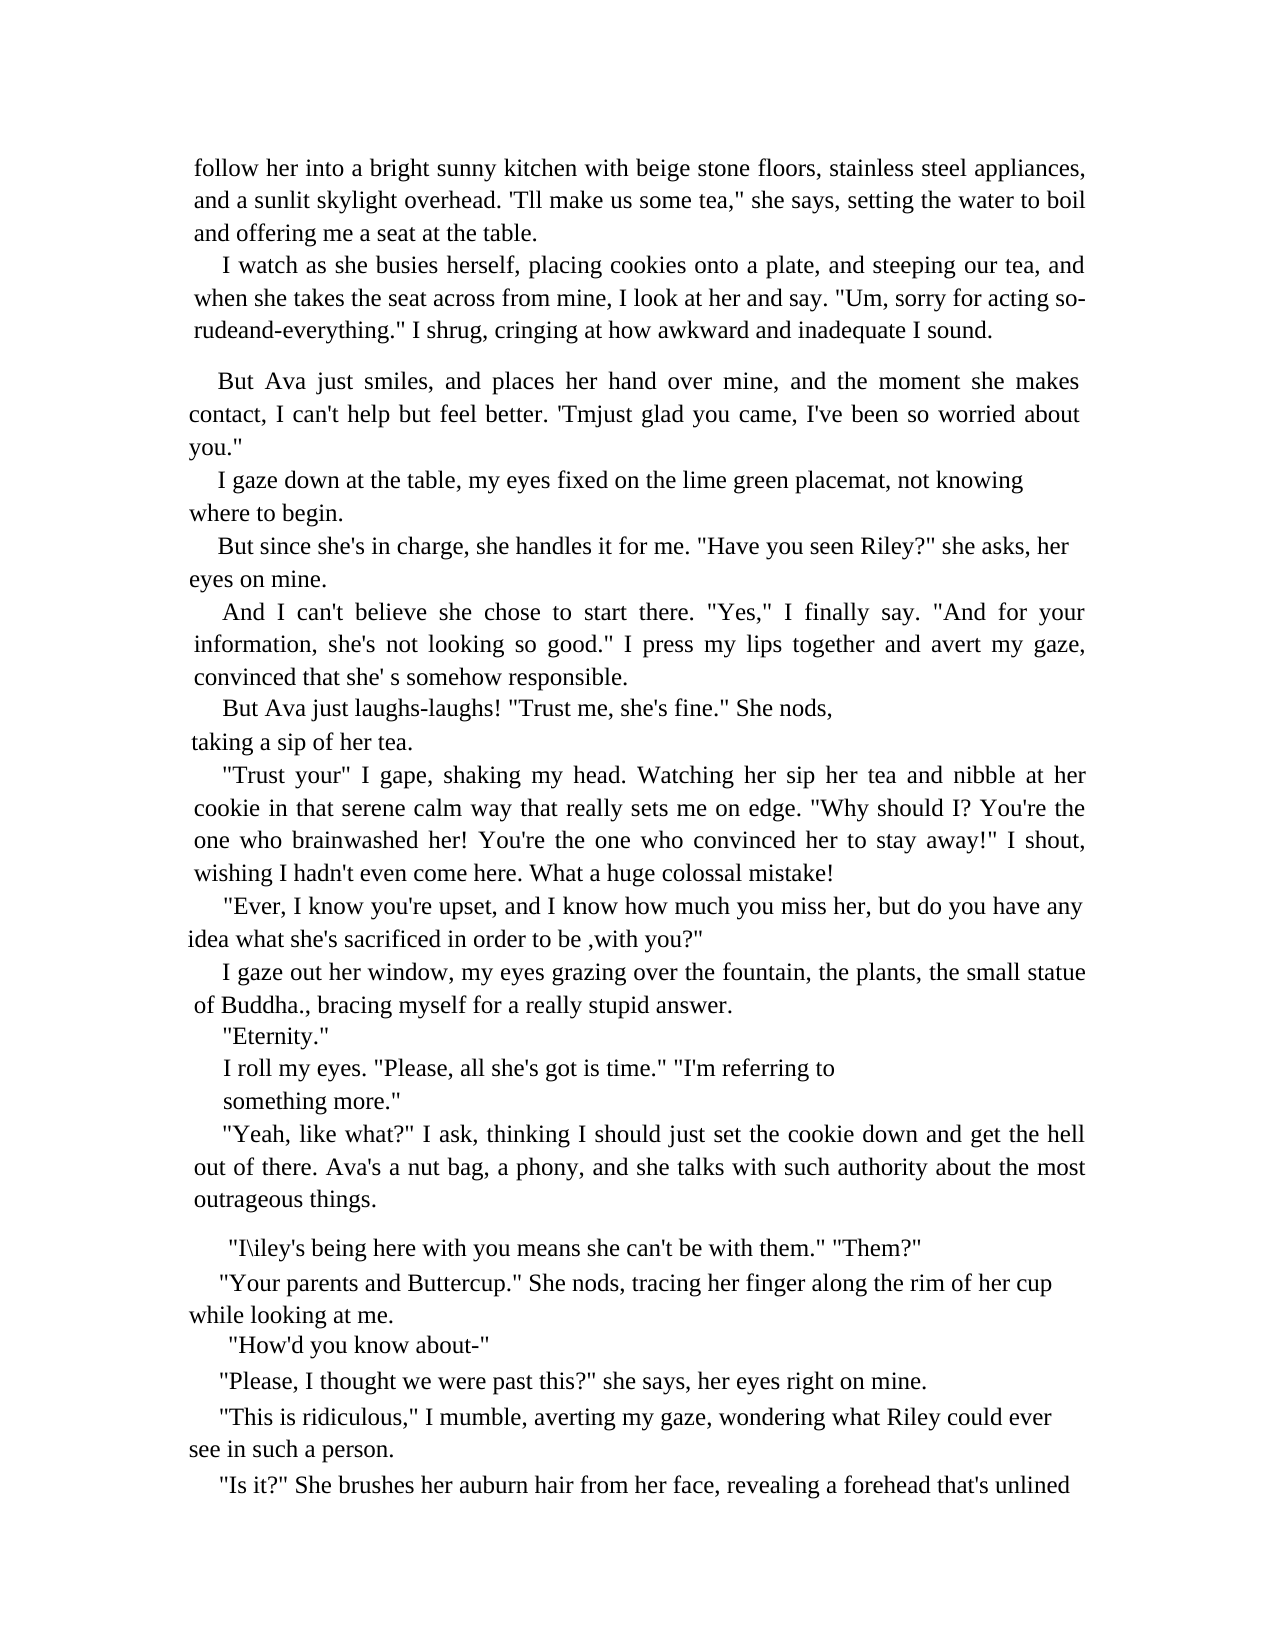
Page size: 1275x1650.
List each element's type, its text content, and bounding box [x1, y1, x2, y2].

text And I can't believe she chose to start there. "Yes," I finally say. "And for your information, she's not looking so good." I press my lips together and avert my gaze, convinced that she' s some­how responsible. [193, 594, 1087, 692]
text "I\iley's being here with you means she can't be with them." "Them?" [228, 1232, 1085, 1262]
text I gaze down at the table, my eyes fixed on the lime green placemat, not knowing where to begin. [189, 462, 1083, 528]
text I gaze out her window, my eyes grazing over the fountain, the plants, the small statue of Buddha., bracing myself for a re­ally stupid answer. [193, 955, 1087, 1020]
text "Yeah, like what?" I ask, thinking I should just set the cookie down and get the hell out of there. Ava's a nut bag, a phony, and she talks with such authority about the most outrageous things. [193, 1116, 1087, 1214]
text "Please, I thought we were past this?" she says, her eyes right on mine. [188, 1364, 1087, 1396]
text "How'd you know about-" [228, 1330, 1085, 1360]
text "Trust your" I gape, shaking my head. Watching her sip her tea and nibble at her cookie in that serene calm way that really sets me on edge. "Why should I? You're the one who brain­washed her! You're the one who convinced her to stay away!" I shout, wishing I hadn't even come here. What a huge colossal mistake! [193, 757, 1087, 887]
text But since she's in charge, she handles it for me. "Have you seen Riley?" she asks, her eyes on mine. [189, 528, 1083, 594]
text "Is it?" She brushes her auburn hair from her face, revealing a forehead that's unlined [188, 1468, 1087, 1500]
text "Eternity." [222, 1020, 1087, 1050]
text But Ava just smiles, and places her hand over mine, and the moment she makes contact, I can't help but feel better. 'Tmjust glad you came, I've been so worried about you." [188, 363, 1081, 462]
text But Ava just laughs-laughs! "Trust me, she's fine." She nods, [222, 692, 1087, 722]
text "This is ridiculous," I mumble, averting my gaze, wondering what Riley could ever see in such a person. [188, 1400, 1087, 1464]
text taking a sip of her tea. [191, 722, 1087, 757]
text "Ever, I know you're upset, and I know how much you miss her, but do you have any idea what she's sacrificed in order to be ,with you?" [187, 887, 1085, 954]
text I roll my eyes. "Please, all she's got is time." "I'm referring to something more." [223, 1050, 927, 1116]
text I watch as she busies herself, placing cookies onto a plate, and steeping our tea, and when she takes the seat across from mine, I look at her and say. "Um, sorry for acting so-rude­and-everything." I shrug, cringing at how awkward and inade­quate I sound. [193, 248, 1087, 345]
text follow her into a bright sunny kitchen with beige stone floors, stainless steel appliances, and a sunlit skylight overhead. 'Tll make us some tea," she says, setting the water to boil and offering me a seat at the table. [193, 150, 1087, 247]
text "Your parents and Buttercup." She nods, tracing her finger along the rim of her cup while looking at me. [188, 1266, 1087, 1330]
